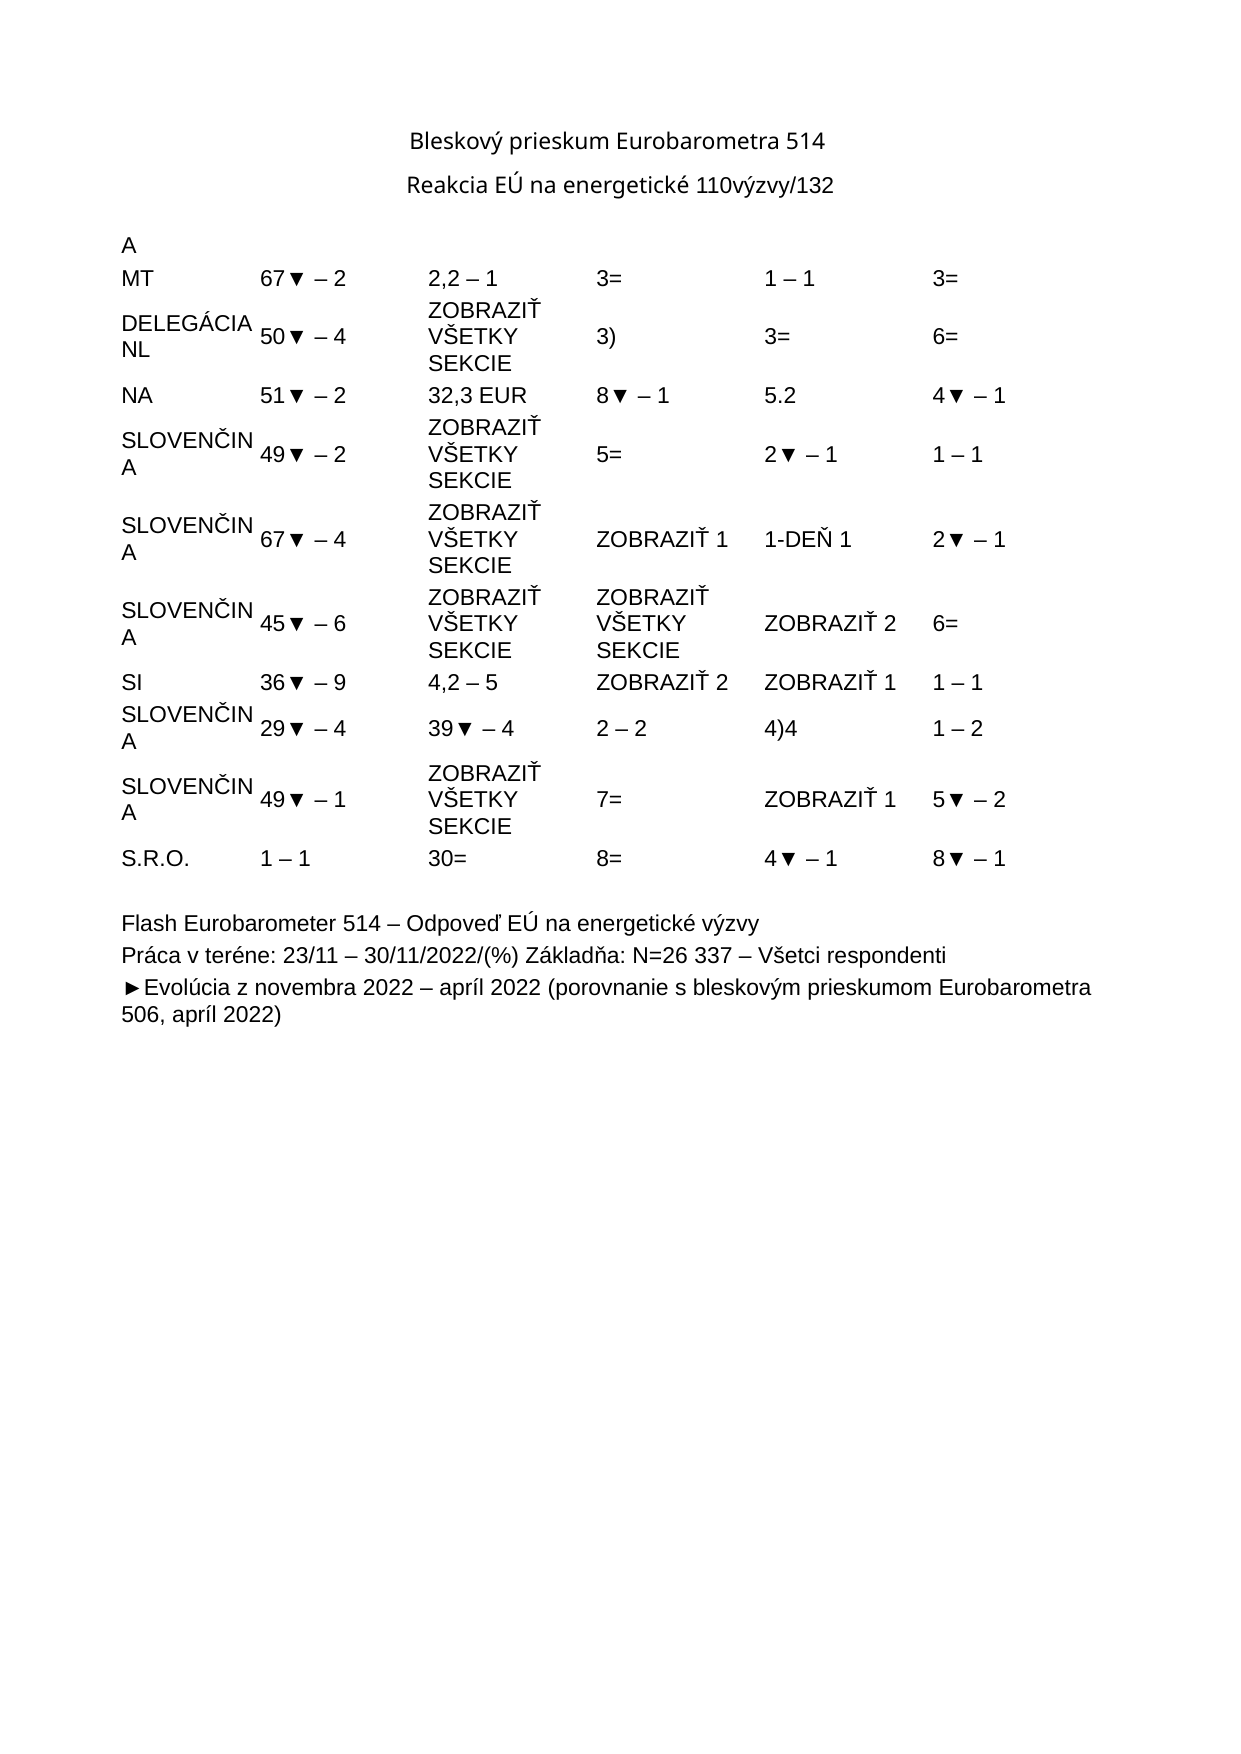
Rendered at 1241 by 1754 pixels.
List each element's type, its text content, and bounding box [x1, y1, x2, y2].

table_cell 3= [593, 262, 761, 294]
table_cell 3= [761, 294, 929, 379]
table_cell [761, 874, 929, 907]
table_cell 4)4 [761, 699, 929, 757]
table_cell 1-DEŇ 1 [761, 496, 929, 581]
table_cell 67▼ – 2 [257, 262, 425, 294]
table_cell 3= [929, 262, 1097, 294]
table_cell [257, 874, 425, 907]
table_cell 5▼ – 2 [929, 757, 1097, 842]
table_cell SLOVENČINA [118, 496, 257, 581]
table_cell [118, 874, 257, 907]
table_cell ZOBRAZIŤ VŠETKY SEKCIE [425, 757, 593, 842]
table_cell 4,2 – 5 [425, 666, 593, 698]
table_cell 1 – 2 [929, 699, 1097, 757]
table_cell [593, 874, 761, 907]
table_cell 1 – 1 [761, 262, 929, 294]
table_cell [425, 230, 593, 262]
table_cell 4▼ – 1 [761, 842, 929, 874]
table_cell ZOBRAZIŤ VŠETKY SEKCIE [425, 581, 593, 666]
table_cell 51▼ – 2 [257, 379, 425, 411]
table_cell ZOBRAZIŤ VŠETKY SEKCIE [425, 294, 593, 379]
table_cell 1 – 1 [929, 666, 1097, 698]
table_cell 30= [425, 842, 593, 874]
table_cell NA [118, 379, 257, 411]
table_cell 8= [593, 842, 761, 874]
table_cell [257, 230, 425, 262]
table_cell 5.2 [761, 379, 929, 411]
table_cell 6= [929, 581, 1097, 666]
table_cell 32,3 EUR [425, 379, 593, 411]
table_cell ZOBRAZIŤ VŠETKY SEKCIE [425, 411, 593, 496]
table_cell 3) [593, 294, 761, 379]
table_cell [929, 230, 1097, 262]
table_cell 67▼ – 4 [257, 496, 425, 581]
table_cell 8▼ – 1 [929, 842, 1097, 874]
table_cell 2▼ – 1 [929, 496, 1097, 581]
table_cell MT [118, 262, 257, 294]
table_cell Práca v teréne: 23/11 – 30/11/2022/(%) Základňa: N=26 337 – Všetci respondenti [118, 939, 1097, 971]
table_cell SLOVENČINA [118, 581, 257, 666]
table_cell 2,2 – 1 [425, 262, 593, 294]
table_cell ZOBRAZIŤ 2 [593, 666, 761, 698]
table_cell DELEGÁCIA NL [118, 294, 257, 379]
table_cell [929, 874, 1097, 907]
table_cell 49▼ – 1 [257, 757, 425, 842]
table_cell 36▼ – 9 [257, 666, 425, 698]
table_cell ZOBRAZIŤ VŠETKY SEKCIE [425, 496, 593, 581]
table_cell [761, 230, 929, 262]
table_cell ZOBRAZIŤ 1 [761, 757, 929, 842]
table_cell 29▼ – 4 [257, 699, 425, 757]
table_cell ZOBRAZIŤ VŠETKY SEKCIE [593, 581, 761, 666]
table_cell 4▼ – 1 [929, 379, 1097, 411]
table_cell SLOVENČINA [118, 411, 257, 496]
table_cell [425, 874, 593, 907]
table_cell 45▼ – 6 [257, 581, 425, 666]
table_cell ►Evolúcia z novembra 2022 – apríl 2022 (porovnanie s bleskovým prieskumom Eurobarometra 506, apríl 2022) [118, 971, 1097, 1030]
table_cell S.R.O. [118, 842, 257, 874]
table_cell 39▼ – 4 [425, 699, 593, 757]
table_cell [593, 230, 761, 262]
table_cell A [118, 230, 257, 262]
table_cell ZOBRAZIŤ 1 [761, 666, 929, 698]
table_cell SI [118, 666, 257, 698]
table_cell ZOBRAZIŤ 2 [761, 581, 929, 666]
table_cell 1 – 1 [257, 842, 425, 874]
table_cell Flash Eurobarometer 514 – Odpoveď EÚ na energetické výzvy [118, 907, 1097, 939]
table_cell 2 – 2 [593, 699, 761, 757]
table_cell 8▼ – 1 [593, 379, 761, 411]
table_cell 1 – 1 [929, 411, 1097, 496]
table_cell 50▼ – 4 [257, 294, 425, 379]
table_cell SLOVENČINA [118, 757, 257, 842]
table_cell ZOBRAZIŤ 1 [593, 496, 761, 581]
table_cell 49▼ – 2 [257, 411, 425, 496]
table_cell SLOVENČINA [118, 699, 257, 757]
table_cell 7= [593, 757, 761, 842]
table_cell 2▼ – 1 [761, 411, 929, 496]
table_cell 6= [929, 294, 1097, 379]
table_cell 5= [593, 411, 761, 496]
